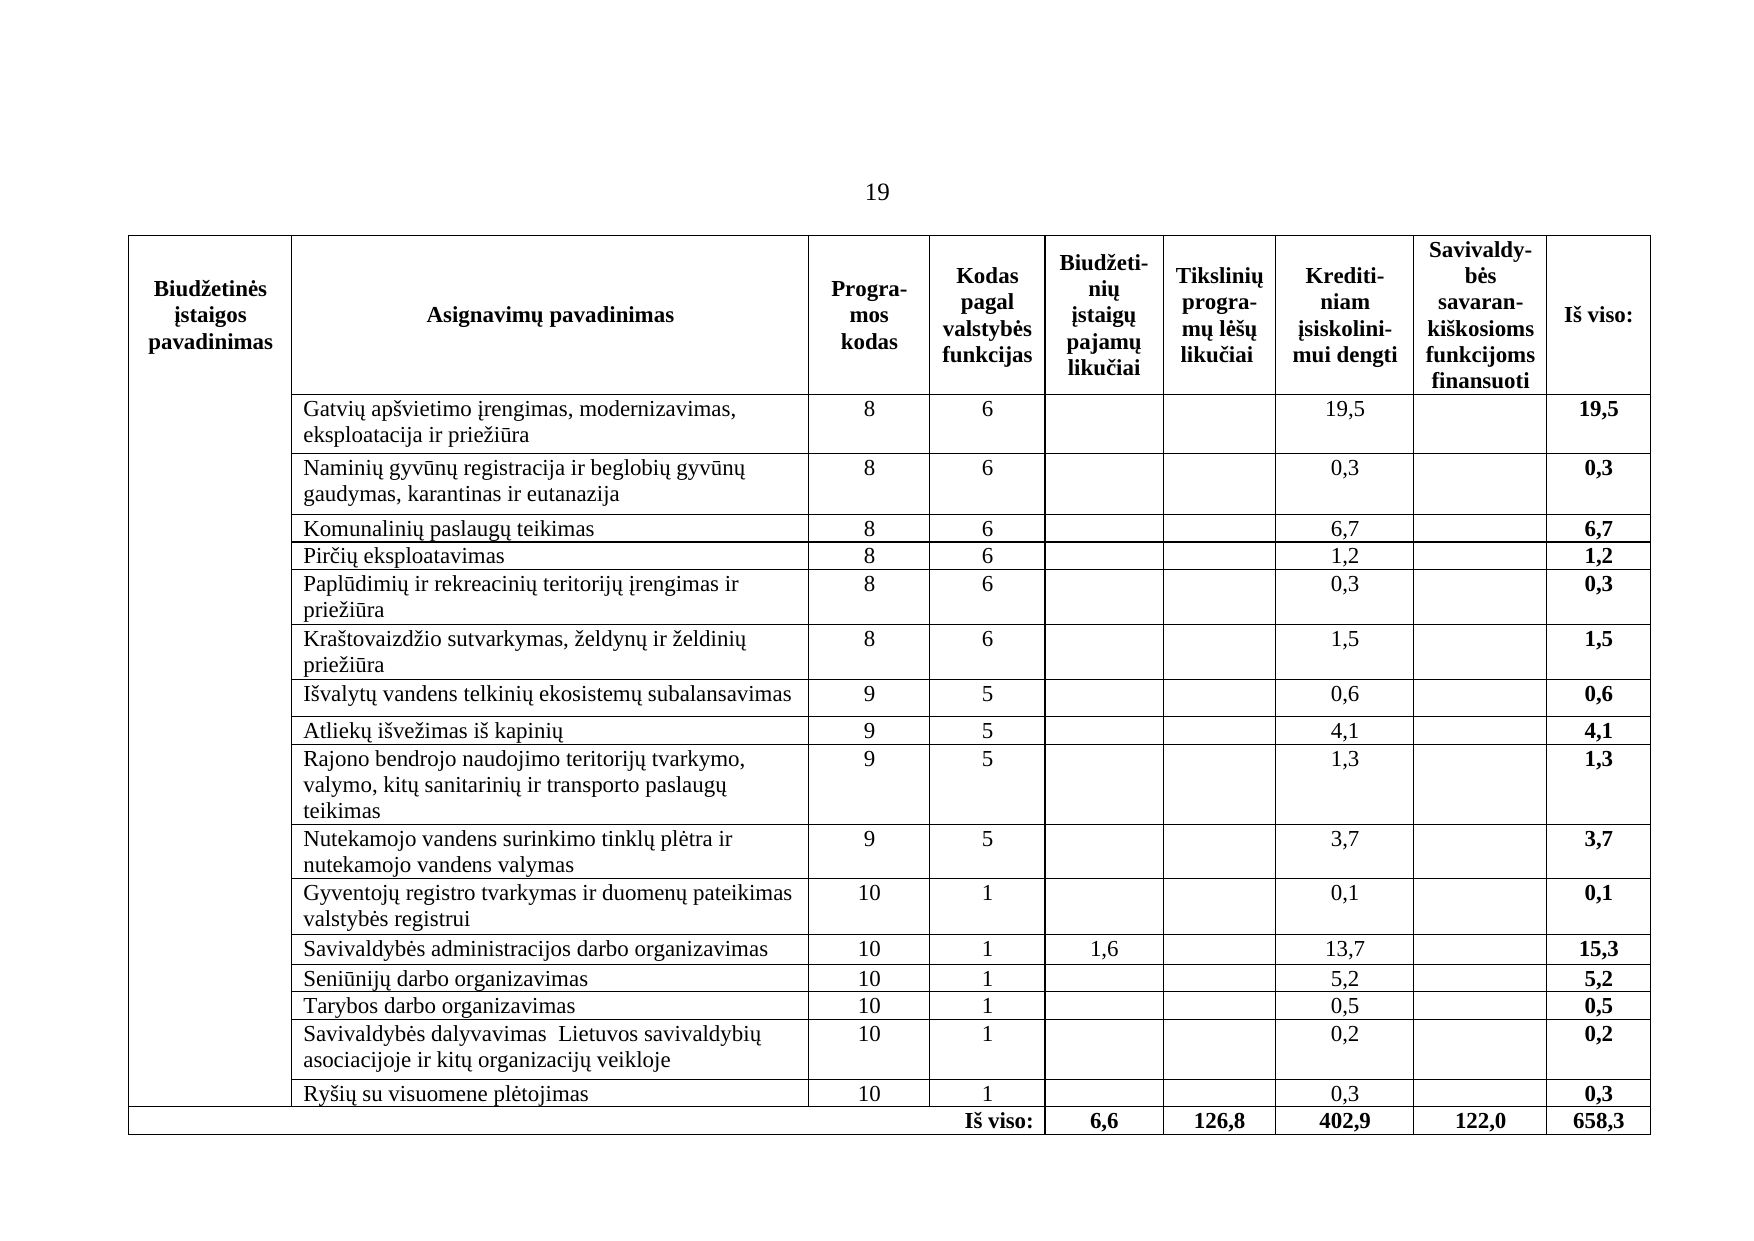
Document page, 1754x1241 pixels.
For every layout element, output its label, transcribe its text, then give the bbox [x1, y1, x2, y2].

table_cell 1 [930, 879, 1044, 934]
table_cell [1046, 825, 1163, 878]
table_cell 0,1 [1276, 879, 1413, 934]
table_cell Gatvių apšvietimo įrengimas, modernizavimas, eksploatacija ir priežiūra [292, 395, 808, 453]
table_cell 6 [930, 454, 1044, 514]
table_header Savivaldy-bės savaran-kiškosioms funkcijoms finansuoti [1414, 236, 1546, 394]
table_cell [1164, 625, 1275, 679]
table_cell [129, 453, 291, 514]
table_cell 1,5 [1547, 625, 1650, 679]
table_cell 19,5 [1276, 395, 1413, 453]
table_cell [1164, 879, 1275, 934]
table_cell 0,5 [1276, 992, 1413, 1018]
table_cell [1414, 625, 1546, 679]
table_cell 6 [930, 515, 1044, 541]
table_cell [1046, 879, 1163, 934]
table_cell [129, 624, 291, 679]
table_cell [1046, 745, 1163, 824]
table_cell Komunalinių paslaugų teikimas [292, 515, 808, 541]
table_header Iš viso: [1547, 236, 1650, 394]
table_cell [129, 878, 291, 934]
table_cell [129, 1019, 291, 1079]
table_header Asignavimų pavadinimas [292, 236, 808, 394]
table_header Tikslinių progra-mų lėšų likučiai [1164, 236, 1275, 394]
table_cell [1046, 680, 1163, 716]
table_cell 5 [930, 680, 1044, 716]
table_cell 1,2 [1547, 543, 1650, 569]
table_cell Nutekamojo vandens surinkimo tinklų plėtra ir nutekamojo vandens valymas [292, 825, 808, 878]
table_cell 1,3 [1547, 745, 1650, 824]
table_cell 6 [930, 395, 1044, 453]
table_cell 6,7 [1276, 515, 1413, 541]
table_cell [1046, 570, 1163, 624]
table_cell [1046, 543, 1163, 569]
table_cell 1 [930, 1080, 1044, 1106]
table_cell 5 [930, 745, 1044, 824]
table_cell 0,1 [1547, 879, 1650, 934]
table_cell 9 [809, 680, 929, 716]
table_cell [1046, 625, 1163, 679]
table_cell Savivaldybės administracijos darbo organizavimas [292, 935, 808, 963]
table_cell Atliekų išvežimas iš kapinių [292, 717, 808, 744]
table_cell [1414, 1020, 1546, 1079]
table_cell Ryšių su visuomene plėtojimas [292, 1080, 808, 1106]
table_cell [1414, 543, 1546, 569]
table_cell Pirčių eksploatavimas [292, 543, 808, 569]
table_cell [1164, 1020, 1275, 1079]
table_cell [129, 394, 291, 453]
table_cell [1164, 570, 1275, 624]
table_cell 0,5 [1547, 992, 1650, 1018]
table_cell 9 [809, 745, 929, 824]
table_cell 1 [930, 992, 1044, 1018]
table_header Biudžetinės įstaigos pavadinimas [129, 236, 291, 394]
table_cell [1414, 395, 1546, 453]
table_cell 1,2 [1276, 543, 1413, 569]
table_cell 3,7 [1276, 825, 1413, 878]
table_cell [1414, 825, 1546, 878]
table_cell [1046, 1020, 1163, 1079]
table_cell 5 [930, 825, 1044, 878]
table_cell 0,3 [1547, 570, 1650, 624]
table_cell 658,3 [1547, 1107, 1650, 1134]
table_cell [1414, 717, 1546, 744]
table_cell [1046, 515, 1163, 541]
table_cell [129, 679, 291, 716]
table_cell 9 [809, 717, 929, 744]
table_cell [129, 824, 291, 878]
table_cell 10 [809, 965, 929, 991]
table_cell [1164, 992, 1275, 1018]
table_cell [1164, 680, 1275, 716]
table_cell 19,5 [1547, 395, 1650, 453]
table_cell 10 [809, 879, 929, 934]
table_cell 0,3 [1276, 454, 1413, 514]
table_cell 402,9 [1276, 1107, 1413, 1134]
table_cell 1 [930, 935, 1044, 963]
table_cell Tarybos darbo organizavimas [292, 992, 808, 1018]
table_cell [129, 964, 291, 991]
table_cell [129, 569, 291, 624]
table_cell 5 [930, 717, 1044, 744]
table_cell 1 [930, 965, 1044, 991]
table_cell [1414, 879, 1546, 934]
table_cell [1046, 1080, 1163, 1106]
table_cell 0,6 [1276, 680, 1413, 716]
table_cell 6,7 [1547, 515, 1650, 541]
table_cell 122,0 [1414, 1107, 1546, 1134]
table_cell [1414, 680, 1546, 716]
table_cell [129, 991, 291, 1018]
table_cell [1164, 935, 1275, 963]
table_cell [129, 514, 291, 541]
table_cell [1046, 395, 1163, 453]
table_cell 1 [930, 1020, 1044, 1079]
table_cell 126,8 [1164, 1107, 1275, 1134]
table_cell 6 [930, 625, 1044, 679]
table_cell 5,2 [1276, 965, 1413, 991]
table_cell [129, 716, 291, 744]
table_cell [1164, 717, 1275, 744]
table_cell Seniūnijų darbo organizavimas [292, 965, 808, 991]
table_cell [1164, 825, 1275, 878]
table_cell 6,6 [1046, 1107, 1163, 1134]
table_cell [1164, 515, 1275, 541]
table_cell [1164, 745, 1275, 824]
table_cell 0,3 [1547, 454, 1650, 514]
table_cell [129, 744, 291, 824]
table_cell Paplūdimių ir rekreacinių teritorijų įrengimas ir priežiūra [292, 570, 808, 624]
table_cell [1164, 1080, 1275, 1106]
table_cell 8 [809, 570, 929, 624]
table_header Krediti-niam įsiskolini-mui dengti [1276, 236, 1413, 394]
table_cell 3,7 [1547, 825, 1650, 878]
table_cell Naminių gyvūnų registracija ir beglobių gyvūnų gaudymas, karantinas ir eutanazija [292, 454, 808, 514]
table_cell [1046, 992, 1163, 1018]
table_cell 10 [809, 992, 929, 1018]
table_cell 8 [809, 625, 929, 679]
table_cell 13,7 [1276, 935, 1413, 963]
table_cell 6 [930, 543, 1044, 569]
table_cell [1164, 965, 1275, 991]
table_cell 0,2 [1276, 1020, 1413, 1079]
table_header Kodas pagal valstybės funkcijas [930, 236, 1044, 394]
table_cell [129, 934, 291, 963]
table_cell 1,5 [1276, 625, 1413, 679]
table_cell 5,2 [1547, 965, 1650, 991]
table_cell Rajono bendrojo naudojimo teritorijų tvarkymo, valymo, kitų sanitarinių ir transporto paslaugų teikimas [292, 745, 808, 824]
table_cell 15,3 [1547, 935, 1650, 963]
table_header Progra-mos kodas [809, 236, 929, 394]
table_cell [1164, 454, 1275, 514]
table_cell [1414, 965, 1546, 991]
table_cell [1164, 395, 1275, 453]
table_cell [1046, 717, 1163, 744]
table_cell 4,1 [1547, 717, 1650, 744]
table_cell 0,2 [1547, 1020, 1650, 1079]
table_cell Savivaldybės dalyvavimas Lietuvos savivaldybių asociacijoje ir kitų organizacijų veikloje [292, 1020, 808, 1079]
table_cell 0,6 [1547, 680, 1650, 716]
table_cell [1046, 454, 1163, 514]
table_cell 9 [809, 825, 929, 878]
table_cell 4,1 [1276, 717, 1413, 744]
table_header Biudžeti-nių įstaigų pajamų likučiai [1046, 236, 1163, 394]
table_cell 10 [809, 935, 929, 963]
table_cell 8 [809, 454, 929, 514]
table_cell Kraštovaizdžio sutvarkymas, želdynų ir želdinių priežiūra [292, 625, 808, 679]
table_cell [1414, 935, 1546, 963]
table_cell 0,3 [1276, 570, 1413, 624]
table_cell 0,3 [1276, 1080, 1413, 1106]
table_cell 10 [809, 1080, 929, 1106]
table_cell 6 [930, 570, 1044, 624]
table_cell [1046, 965, 1163, 991]
table_cell [1164, 543, 1275, 569]
table_cell Išvalytų vandens telkinių ekosistemų subalansavimas [292, 680, 808, 716]
table_cell [1414, 570, 1546, 624]
table_cell 8 [809, 543, 929, 569]
table_cell 10 [809, 1020, 929, 1079]
table_cell [1414, 745, 1546, 824]
table_cell 1,6 [1046, 935, 1163, 963]
table_cell 1,3 [1276, 745, 1413, 824]
table_cell [1414, 454, 1546, 514]
table_cell 8 [809, 395, 929, 453]
table_cell [1414, 515, 1546, 541]
table_cell [129, 1079, 291, 1106]
table_cell Iš viso: [129, 1107, 1044, 1134]
table_cell 8 [809, 515, 929, 541]
table_cell [1414, 992, 1546, 1018]
table_cell Gyventojų registro tvarkymas ir duomenų pateikimas valstybės registrui [292, 879, 808, 934]
table_cell [129, 541, 291, 569]
table_cell [1414, 1080, 1546, 1106]
table_cell 0,3 [1547, 1080, 1650, 1106]
